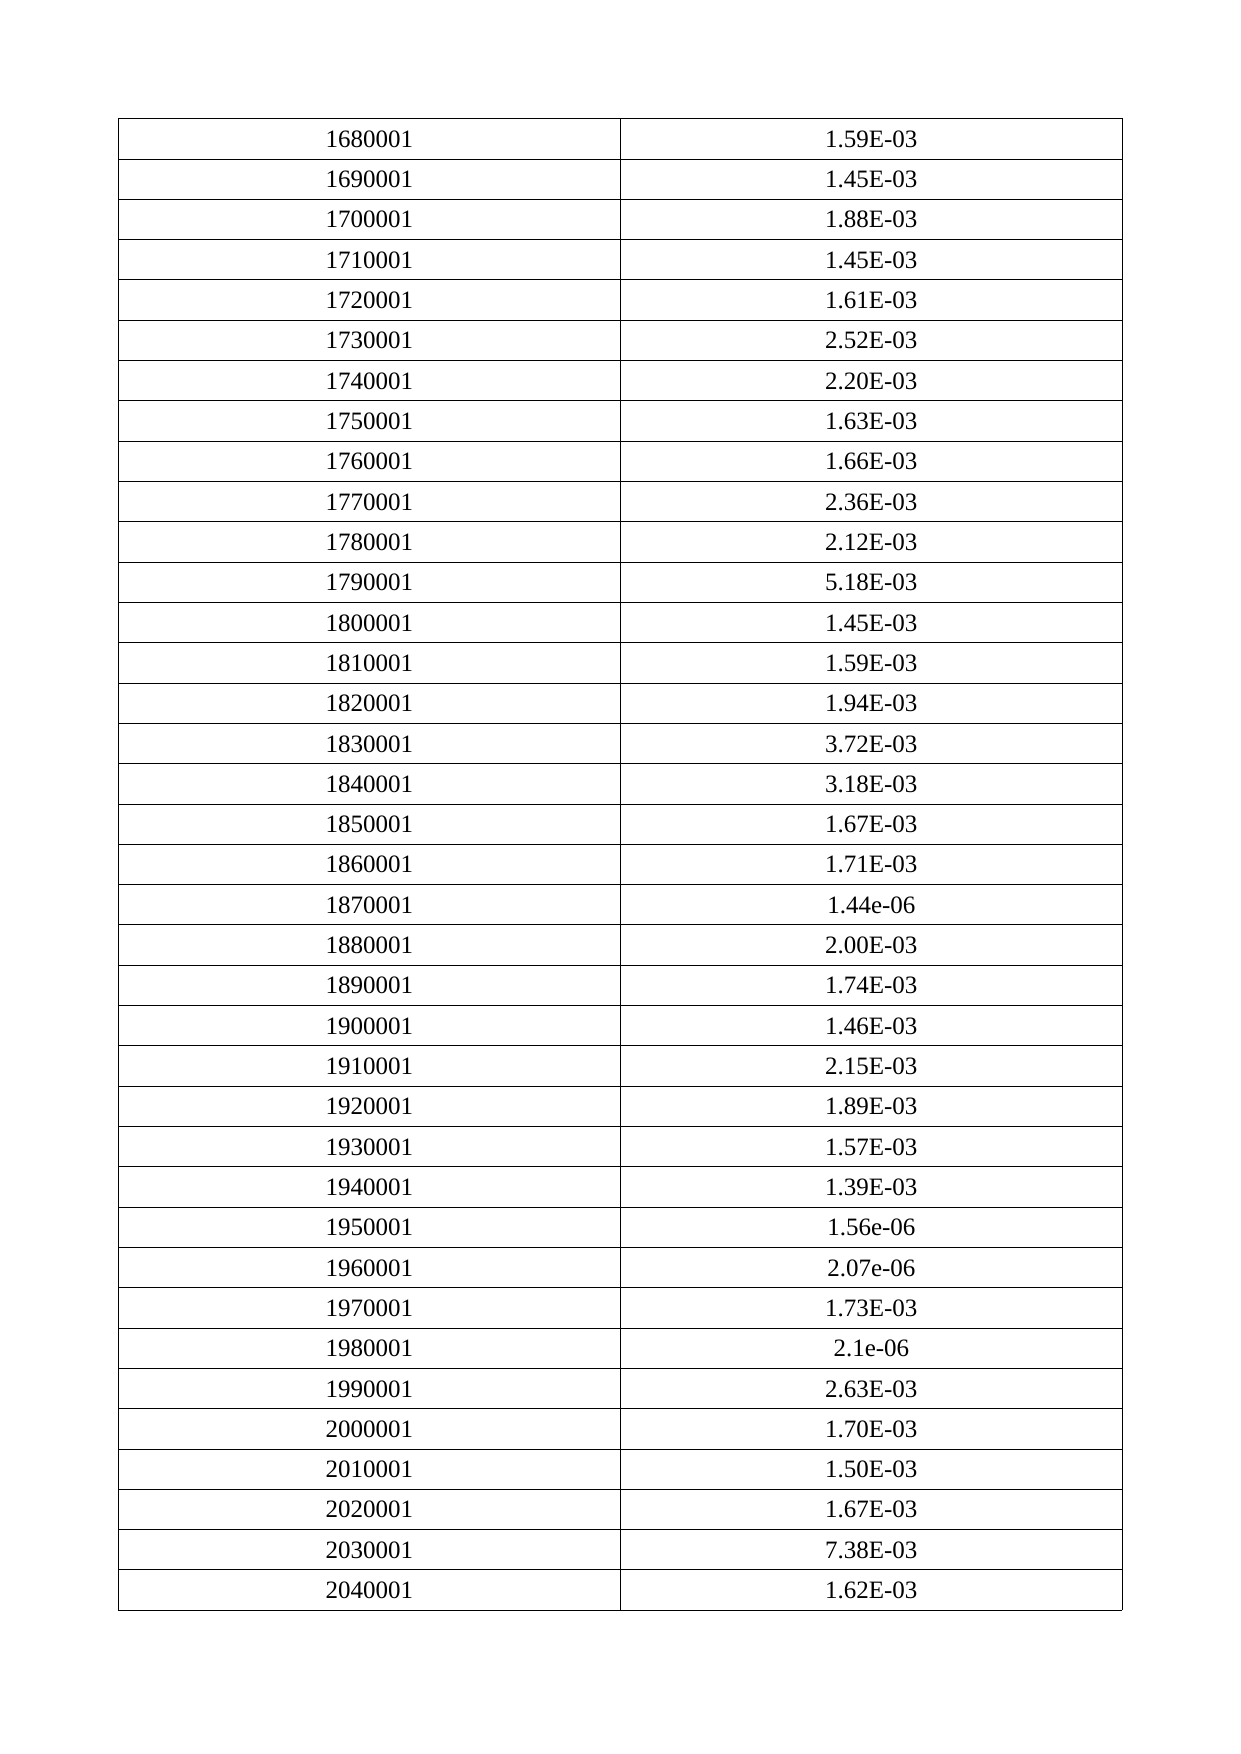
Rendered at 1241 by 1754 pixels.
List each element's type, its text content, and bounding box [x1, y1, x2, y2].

table_cell 2,00E-03 [621, 925, 1122, 965]
table_cell 1720001 [119, 280, 620, 320]
table_cell 2040001 [119, 1570, 620, 1610]
table_cell 2,36E-03 [621, 482, 1122, 521]
table_cell 2,12E-03 [621, 522, 1122, 562]
table_cell 1760001 [119, 442, 620, 481]
table_cell 1770001 [119, 482, 620, 521]
table_cell 1820001 [119, 684, 620, 723]
table_cell 2,20E-03 [621, 361, 1122, 400]
table_cell 1920001 [119, 1087, 620, 1126]
table_cell 1840001 [119, 764, 620, 803]
table_cell 2.1e-06 [621, 1329, 1122, 1368]
table_cell 2010001 [119, 1450, 620, 1489]
table_cell 1960001 [119, 1248, 620, 1287]
table_cell 1,67E-03 [621, 1490, 1122, 1529]
table_cell 1690001 [119, 160, 620, 199]
table_cell 2,63E-03 [621, 1369, 1122, 1408]
table_cell 2,52E-03 [621, 321, 1122, 360]
table_cell 2,15E-03 [621, 1046, 1122, 1086]
table_cell 1730001 [119, 321, 620, 360]
table_cell 1830001 [119, 724, 620, 763]
table_cell 1800001 [119, 603, 620, 642]
table_cell 1700001 [119, 200, 620, 239]
table_cell 1,61E-03 [621, 280, 1122, 320]
table_cell 1,46E-03 [621, 1006, 1122, 1045]
table_cell 1,66E-03 [621, 442, 1122, 481]
table_cell 1,73E-03 [621, 1288, 1122, 1327]
table_cell 3,18E-03 [621, 764, 1122, 803]
table_cell 3,72E-03 [621, 724, 1122, 763]
table_cell 1980001 [119, 1329, 620, 1368]
table_cell 1890001 [119, 966, 620, 1005]
table_cell 1990001 [119, 1369, 620, 1408]
table_cell 1930001 [119, 1127, 620, 1166]
table_cell 1880001 [119, 925, 620, 965]
table_cell 1860001 [119, 845, 620, 884]
table_cell 1,39E-03 [621, 1167, 1122, 1207]
table_cell 1810001 [119, 643, 620, 682]
table_cell 1,67E-03 [621, 805, 1122, 844]
table_cell 7,38E-03 [621, 1530, 1122, 1569]
table_cell 1950001 [119, 1208, 620, 1247]
table_cell 1870001 [119, 885, 620, 924]
table_cell 1,74E-03 [621, 966, 1122, 1005]
table_cell 2030001 [119, 1530, 620, 1569]
table_cell 1,57E-03 [621, 1127, 1122, 1166]
table_cell 1,59E-03 [621, 643, 1122, 682]
table_cell 1,50E-03 [621, 1450, 1122, 1489]
table_cell 1900001 [119, 1006, 620, 1045]
table_cell 1.44e-06 [621, 885, 1122, 924]
table_cell 1,71E-03 [621, 845, 1122, 884]
table_cell 2020001 [119, 1490, 620, 1529]
table_cell 1,88E-03 [621, 200, 1122, 239]
table_cell 1710001 [119, 240, 620, 279]
table_cell 2000001 [119, 1409, 620, 1448]
table_cell 1,59E-03 [621, 119, 1122, 158]
table_cell 1780001 [119, 522, 620, 562]
table_cell 1750001 [119, 401, 620, 441]
table_cell 1,63E-03 [621, 401, 1122, 441]
table_cell 1,45E-03 [621, 240, 1122, 279]
table_cell 1940001 [119, 1167, 620, 1207]
table_cell 1,89E-03 [621, 1087, 1122, 1126]
table_cell 5,18E-03 [621, 563, 1122, 602]
table_cell 1,94E-03 [621, 684, 1122, 723]
table_cell 1970001 [119, 1288, 620, 1327]
table_cell 1,70E-03 [621, 1409, 1122, 1448]
table_cell 1910001 [119, 1046, 620, 1086]
table_cell 1.56e-06 [621, 1208, 1122, 1247]
table_cell 2.07e-06 [621, 1248, 1122, 1287]
table_cell 1680001 [119, 119, 620, 158]
table_cell 1,45E-03 [621, 603, 1122, 642]
table_cell 1740001 [119, 361, 620, 400]
table_cell 1,45E-03 [621, 160, 1122, 199]
table_cell 1790001 [119, 563, 620, 602]
table_cell 1,62E-03 [621, 1570, 1122, 1610]
table_cell 1850001 [119, 805, 620, 844]
